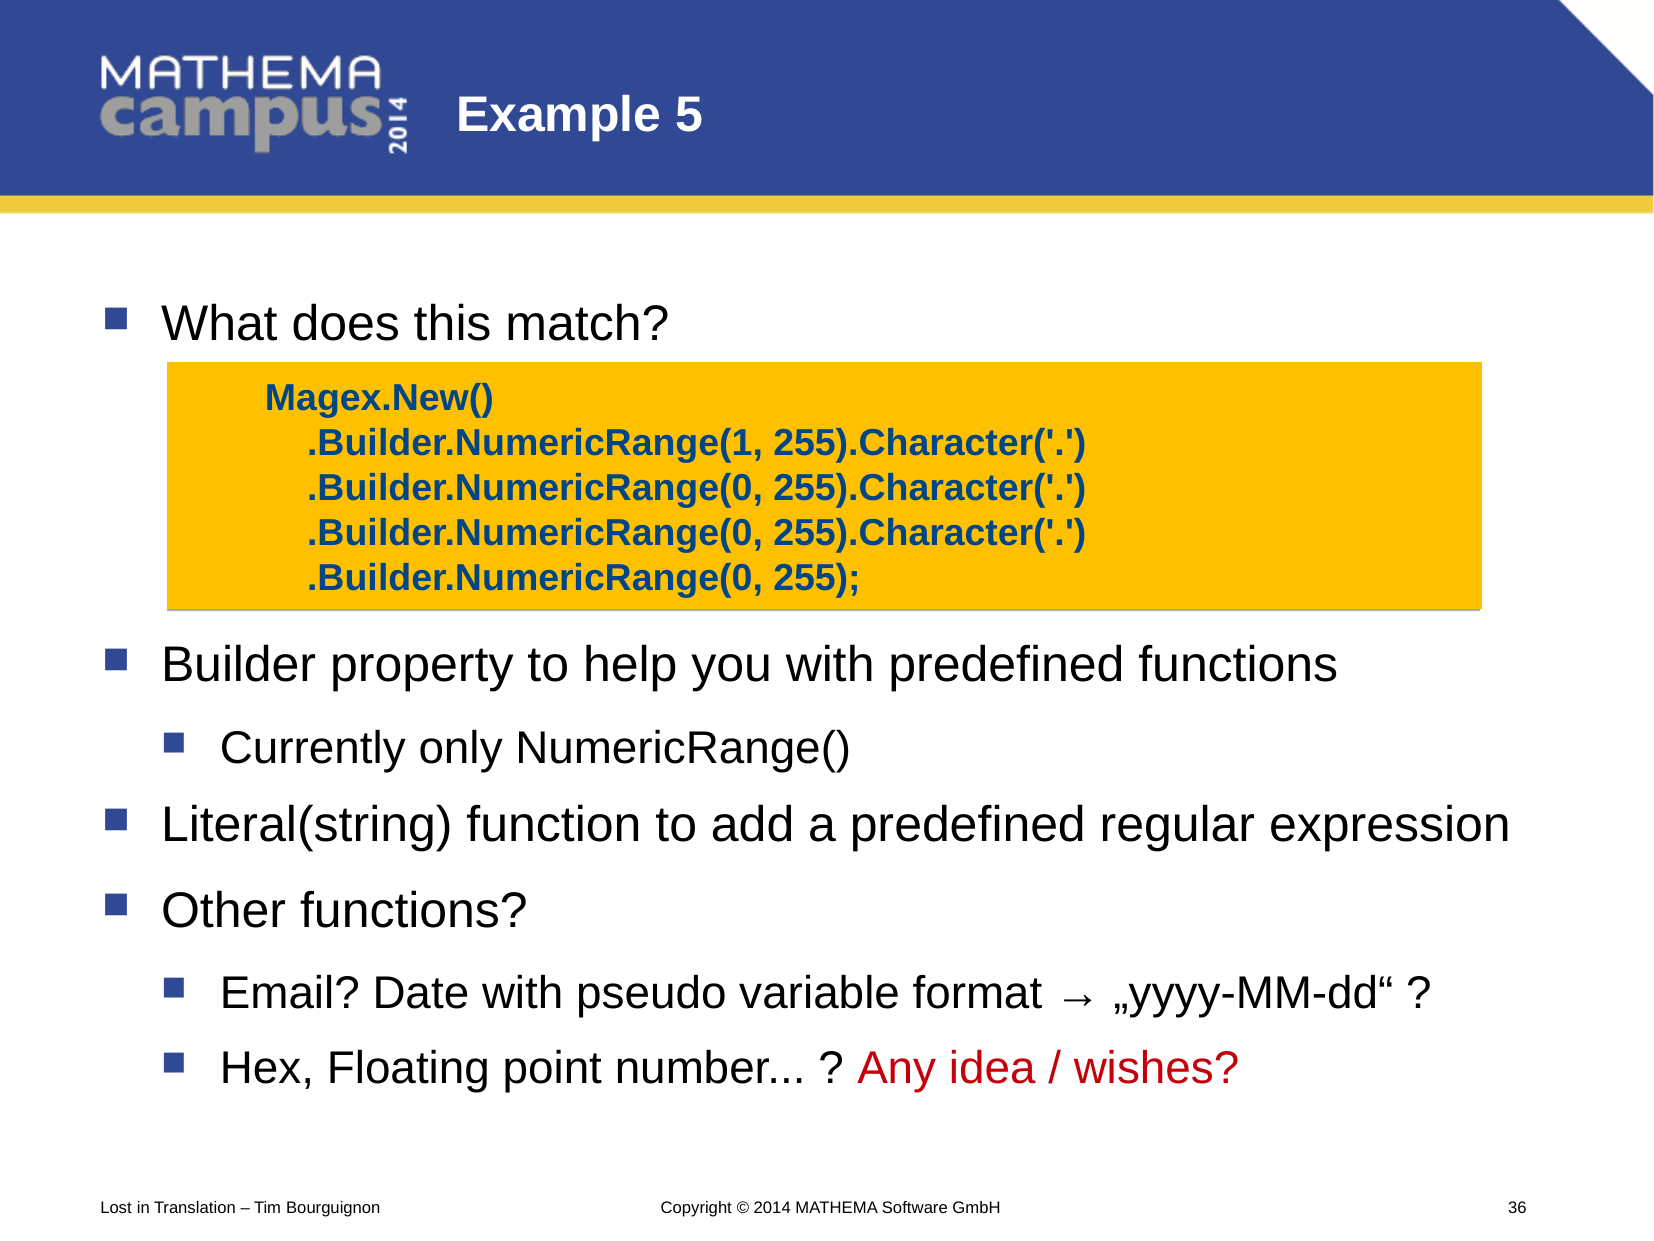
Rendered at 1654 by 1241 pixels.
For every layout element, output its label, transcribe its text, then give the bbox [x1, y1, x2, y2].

title Example 5 [456, 68, 1528, 160]
picture [0, 0, 1654, 217]
text_box Magex.New() .Builder.NumericRange(1, 255).Character('.') .Builder.NumericRange(0, 255).Character('.') .Builder.NumericRange(0, 255).Character('.') .Builder.NumericRange(0, 255); [167, 362, 1482, 609]
list What does this match? Builder property to help you with predefined functions Currently only NumericRange() Literal(string) function to add a predefined regular expression Other functions? Email? Date with pseudo variable format → „yyyy-MM-dd“ ? Hex, Floating point number... ? Any idea / wishes? [101, 295, 1528, 1139]
